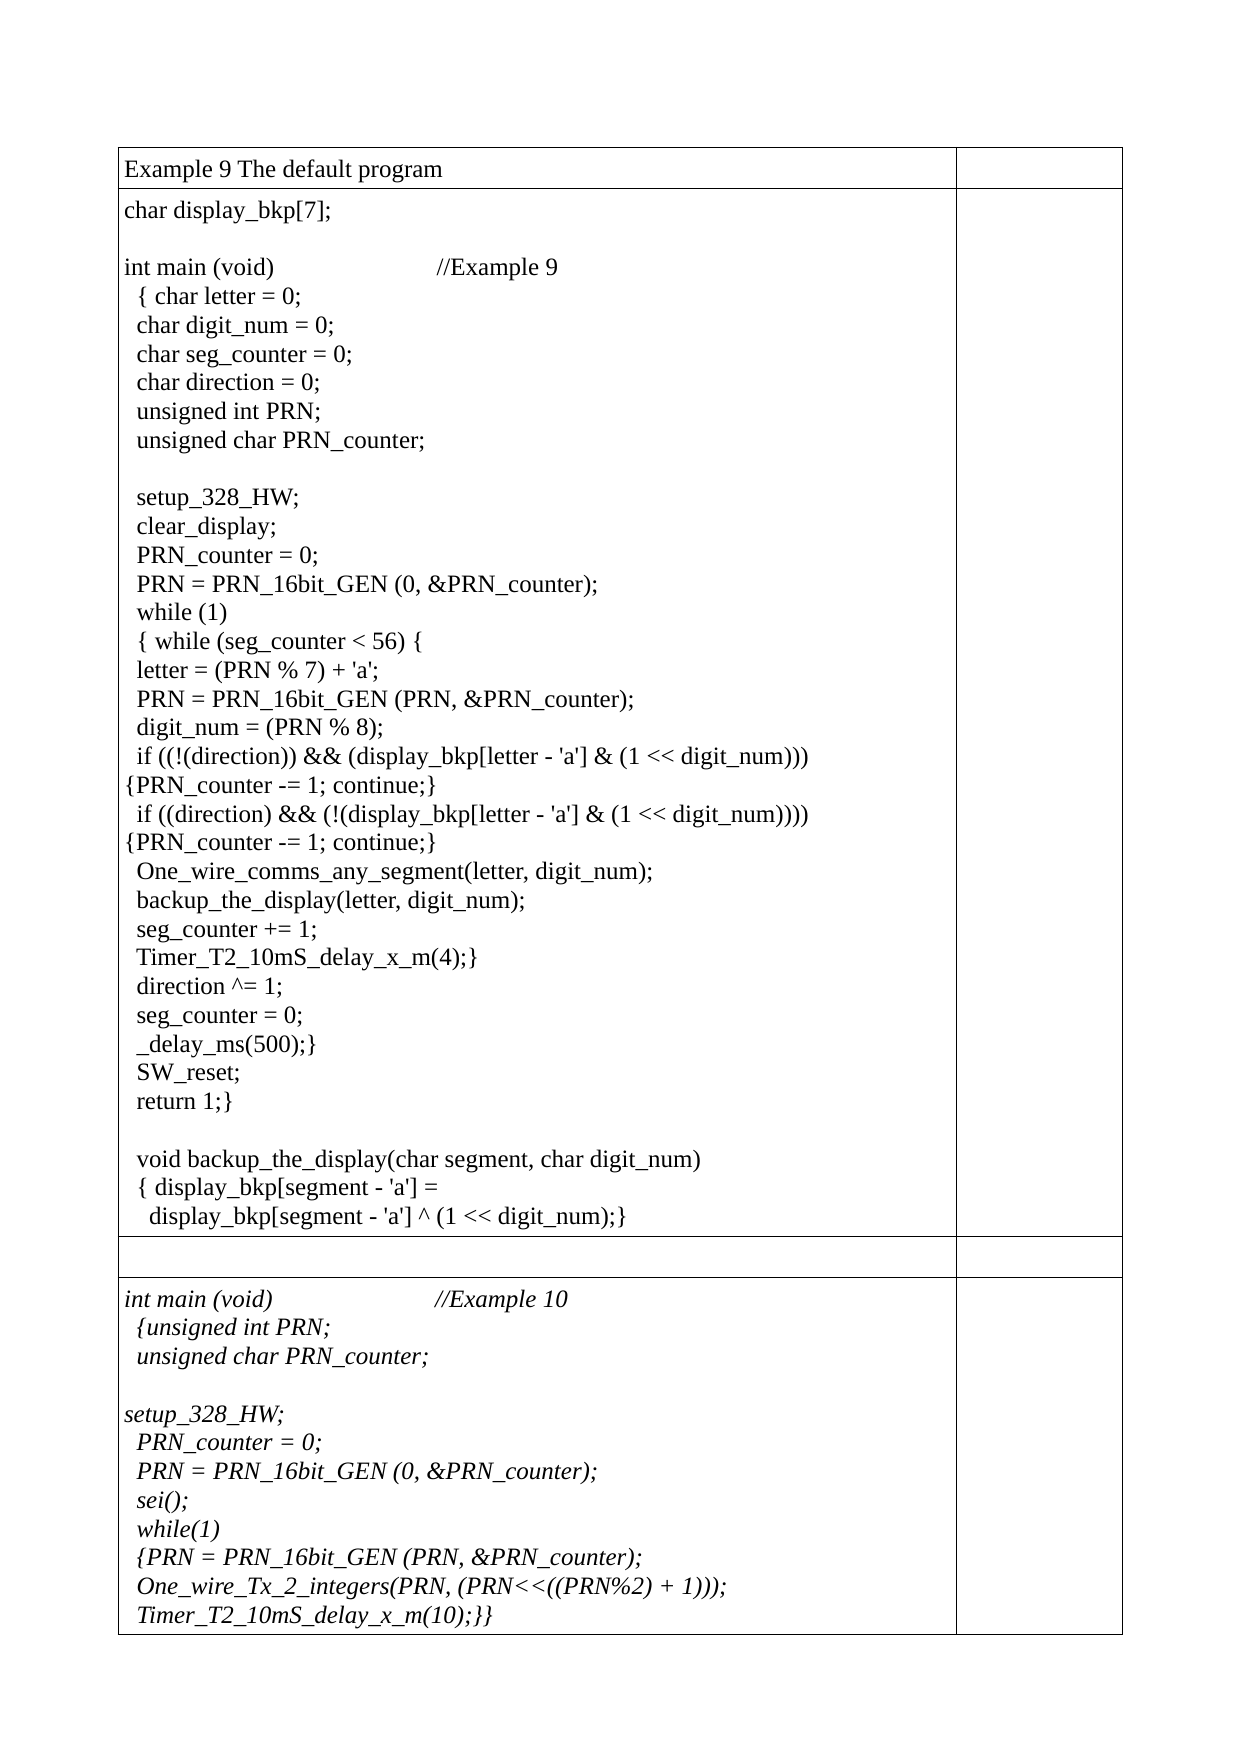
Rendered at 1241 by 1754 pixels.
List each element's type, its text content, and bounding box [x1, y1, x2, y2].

table_cell [957, 189, 1122, 1236]
table_header [957, 148, 1122, 188]
table_cell int main (void) //Example 10 {unsigned int PRN; unsigned char PRN_counter; setup_328_HW; PRN_counter = 0; PRN = PRN_16bit_GEN (0, &PRN_counter); sei(); while(1) {PRN = PRN_16bit_GEN (PRN, &PRN_counter); One_wire_Tx_2_integers(PRN, (PRN<<((PRN%2) + 1))); Timer_T2_10mS_delay_x_m(10);}} [119, 1278, 956, 1634]
table_cell [957, 1237, 1122, 1277]
table_cell char display_bkp[7]; int main (void) //Example 9 { char letter = 0; char digit_num = 0; char seg_counter = 0; char direction = 0; unsigned int PRN; unsigned char PRN_counter; setup_328_HW; clear_display; PRN_counter = 0; PRN = PRN_16bit_GEN (0, &PRN_counter); while (1) { while (seg_counter < 56) { letter = (PRN % 7) + 'a'; PRN = PRN_16bit_GEN (PRN, &PRN_counter); digit_num = (PRN % 8); if ((!(direction)) && (display_bkp[letter - 'a'] & (1 << digit_num))) {PRN_counter -= 1; continue;} if ((direction) && (!(display_bkp[letter - 'a'] & (1 << digit_num)))) {PRN_counter -= 1; continue;} One_wire_comms_any_segment(letter, digit_num); backup_the_display(letter, digit_num); seg_counter += 1; Timer_T2_10mS_delay_x_m(4);} direction ^= 1; seg_counter = 0; _delay_ms(500);} SW_reset; return 1;} void backup_the_display(char segment, char digit_num) { display_bkp[segment - 'a'] = display_bkp[segment - 'a'] ^ (1 << digit_num);} [119, 189, 956, 1236]
table_cell [957, 1278, 1122, 1634]
table_header Example 9 The default program [119, 148, 956, 188]
table_cell [119, 1237, 956, 1277]
